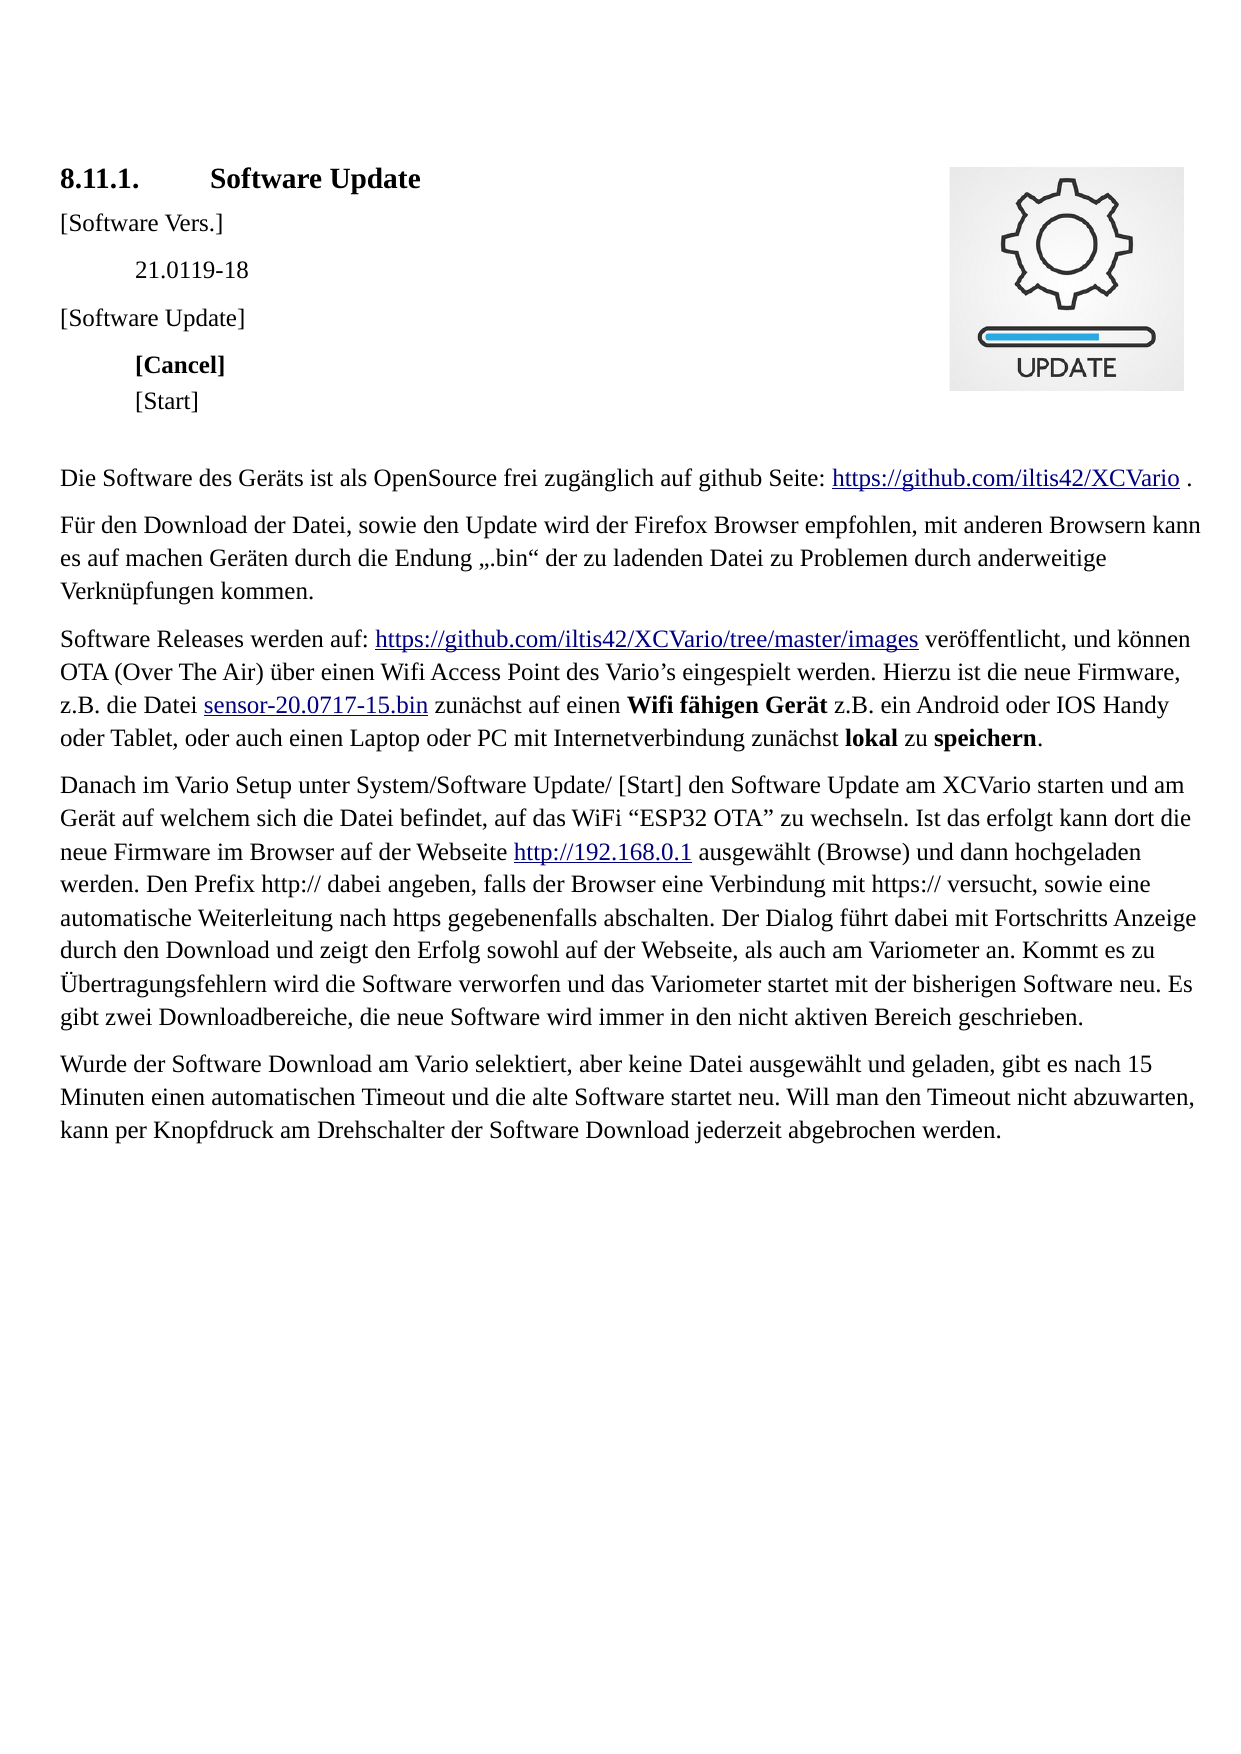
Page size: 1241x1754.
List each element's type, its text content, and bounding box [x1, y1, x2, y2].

text Wurde der Software Download am Vario selektiert, aber keine Datei ausgewählt und geladen, gibt es nach 15 Minuten einen automatischen Timeout und die alte Software startet neu. Will man den Timeout nicht abzuwarten, kann per Knopfdruck am Drehschalter der Software Download jederzeit abgebrochen werden. [60, 1049, 1207, 1144]
text [Software Update] [60, 303, 949, 332]
text Danach im Vario Setup unter System/Software Update/ [Start] den Software Update am XCVario starten und am Gerät auf welchem sich die Datei befindet, auf das WiFi “ESP32 OTA” zu wechseln. Ist das erfolgt kann dort die neue Firmware im Browser auf der Webseite http://192.168.0.1 ausgewählt (Browse) und dann hochgeladen werden. Den Prefix http:// dabei angeben, falls der Browser eine Verbindung mit https:// versucht, sowie eine automatische Weiterleitung nach https gegebenenfalls abschalten. Der Dialog führt dabei mit Fortschritts Anzeige durch den Download und zeigt den Erfolg sowohl auf der Webseite, als auch am Variometer an. Kommt es zu Übertragungsfehlern wird die Software verworfen und das Variometer startet mit der bisherigen Software neu. Es gibt zwei Downloadbereiche, die neue Software wird immer in den nicht aktiven Bereich geschrieben. [60, 771, 1207, 1030]
picture [949, 167, 1184, 391]
text [1184, 351, 1207, 379]
subtitle Software Update [60, 161, 1207, 195]
text [1184, 303, 1207, 332]
text [Software Vers.] [60, 208, 949, 236]
text [1184, 255, 1207, 284]
text Für den Download der Datei, sowie den Update wird der Firefox Browser empfohlen, mit anderen Browsern kann es auf machen Geräten durch die Endung „.bin“ der zu ladenden Datei zu Problemen durch anderweitige Verknüpfungen kommen. [60, 510, 1207, 605]
text [Cancel] [60, 351, 949, 379]
text 21.0119-18 [60, 255, 949, 284]
text Die Software des Geräts ist als OpenSource frei zugänglich auf github Seite: https://github.com/iltis42/XCVario . [60, 463, 1207, 491]
text [1184, 208, 1207, 236]
text [Start] [60, 386, 1207, 415]
text Software Releases werden auf: https://github.com/iltis42/XCVario/tree/master/images veröffentlicht, und können OTA (Over The Air) über einen Wifi Access Point des Vario’s eingespielt werden. Hierzu ist die neue Firmware, z.B. die Datei sensor-20.0717-15.bin zunächst auf einen Wifi fähigen Gerät z.B. ein Android oder IOS Handy oder Tablet, oder auch einen Laptop oder PC mit Internetverbindung zunächst lokal zu speichern. [60, 624, 1207, 752]
